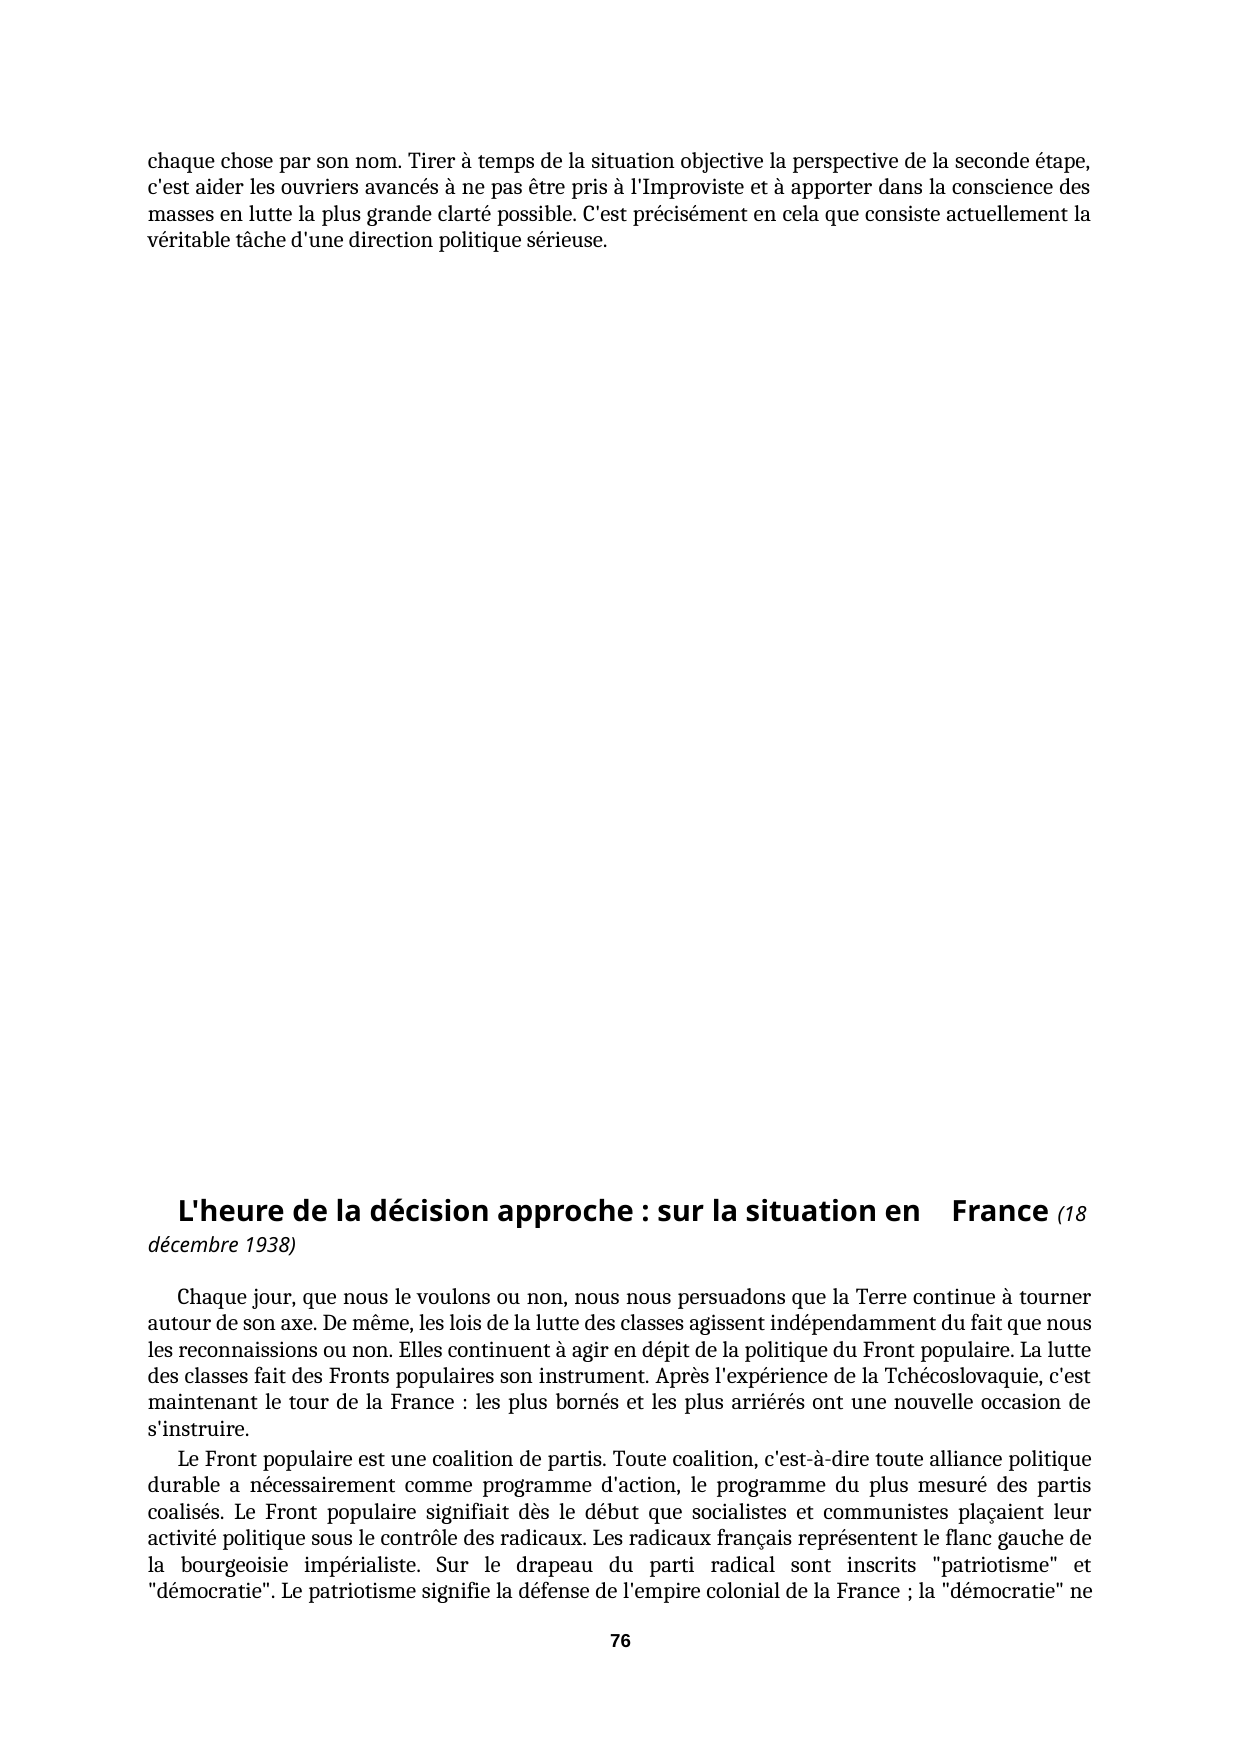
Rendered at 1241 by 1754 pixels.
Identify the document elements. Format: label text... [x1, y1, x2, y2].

text Le Front populaire est une coalition de partis. Toute coalition, c'est-à-dire toute alliance politique durable a nécessairement comme programme d'action, le programme du plus mesuré des partis coalisés. Le Front populaire signifiait dès le début que socialistes et communistes plaçaient leur activité politique sous le contrôle des radicaux. Les radicaux français représentent le flanc gauche de la bourgeoisie impérialiste. Sur le drapeau du parti radical sont inscrits "patriotisme" et "démocratie". Le patriotisme signifie la défense de l'empire colonial de la France ; la "démocratie" ne [148, 1446, 1093, 1604]
subtitle L'heure de la décision approche : sur la situation en France (18 décembre 1938) [148, 1191, 1093, 1259]
text chaque chose par son nom. Tirer à temps de la situation objective la perspective de la seconde étape, c'est aider les ouvriers avancés à ne pas être pris à l'Improviste et à apporter dans la conscience des masses en lutte la plus grande clarté possible. C'est précisément en cela que consiste actuellement la véritable tâche d'une direction politique sérieuse. [148, 148, 1093, 253]
text Chaque jour, que nous le voulons ou non, nous nous persuadons que la Terre continue à tourner autour de son axe. De même, les lois de la lutte des classes agissent indépendamment du fait que nous les reconnaissions ou non. Elles continuent à agir en dépit de la politique du Front populaire. La lutte des classes fait des Fronts populaires son instrument. Après l'expérience de la Tchécoslovaquie, c'est maintenant le tour de la France : les plus bornés et les plus arriérés ont une nouvelle occasion de s'instruire. [148, 1284, 1093, 1442]
